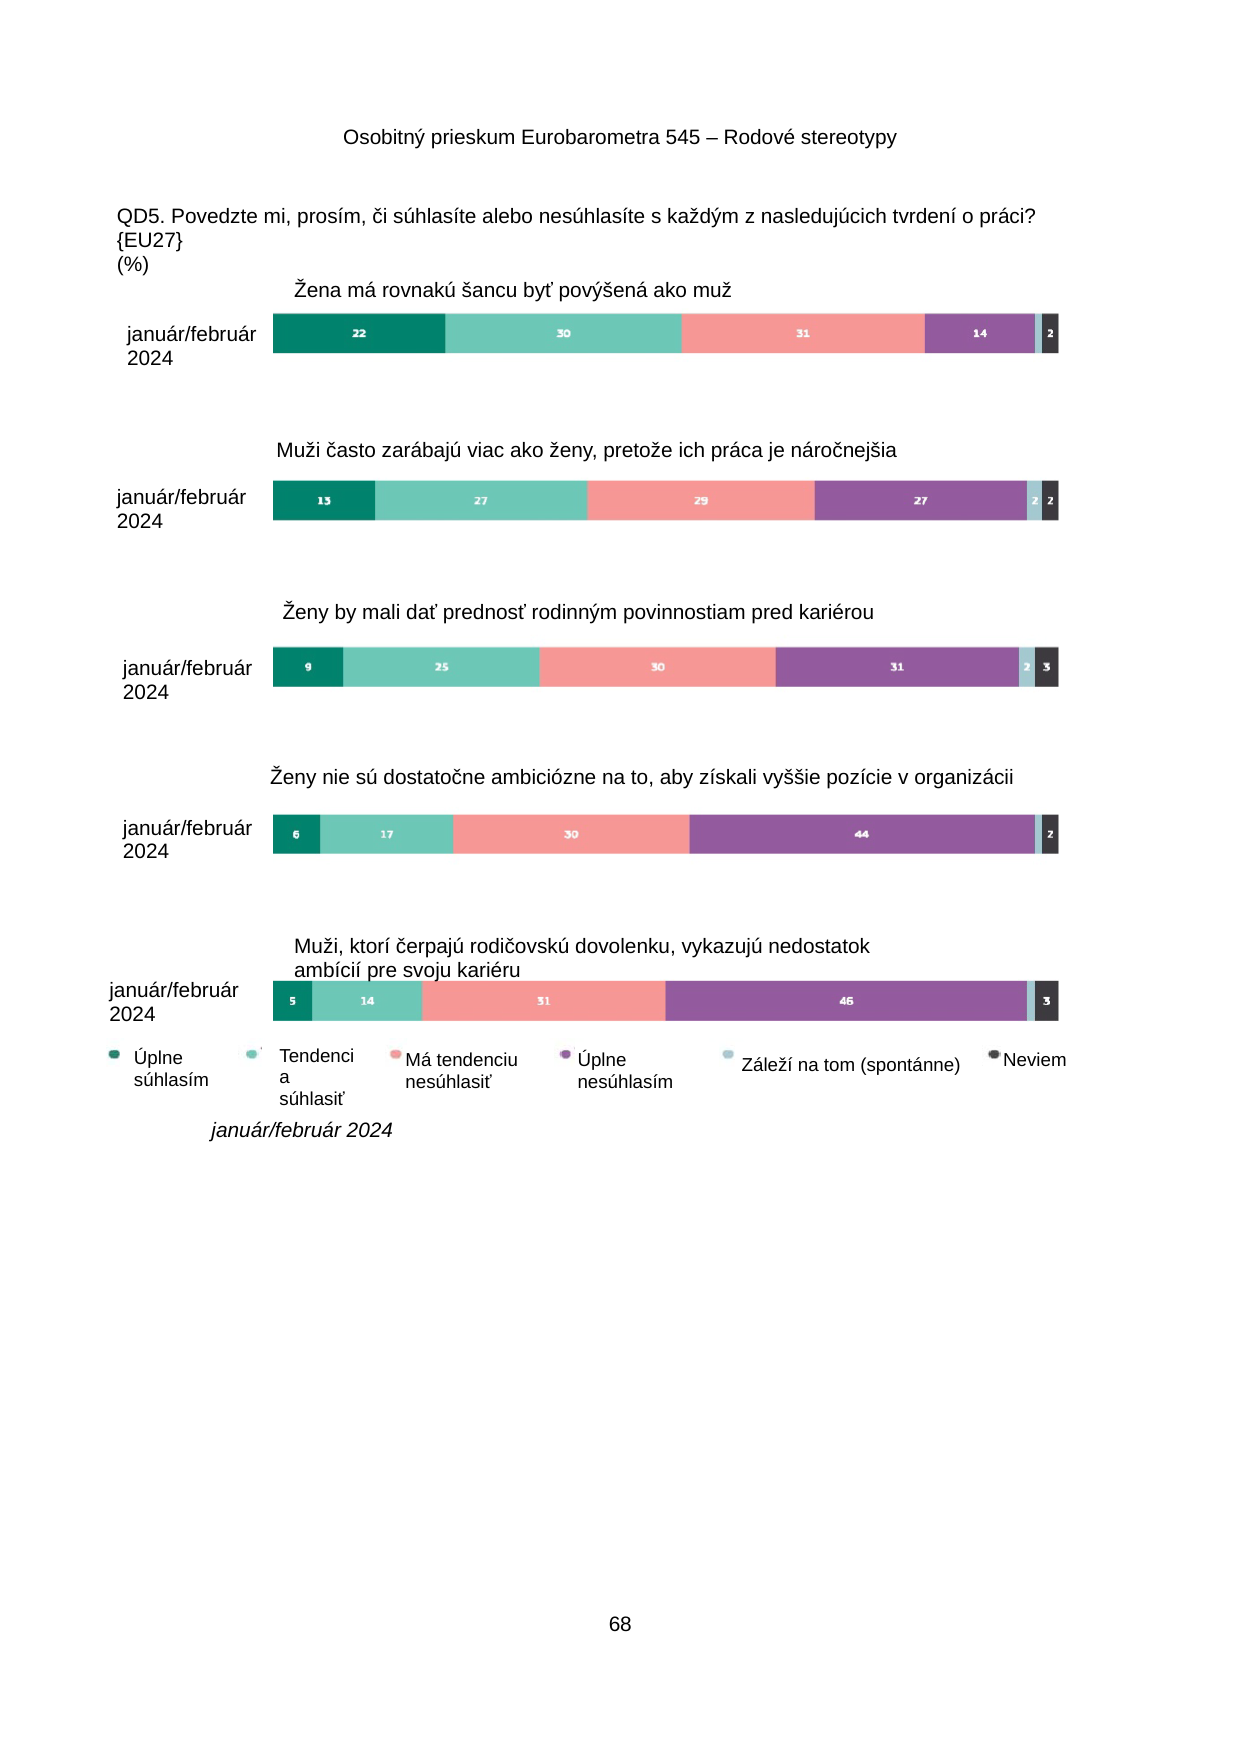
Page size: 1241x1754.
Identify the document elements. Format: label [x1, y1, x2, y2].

picture [273, 308, 1059, 1022]
picture [273, 771, 279, 779]
picture [102, 1032, 1001, 1069]
